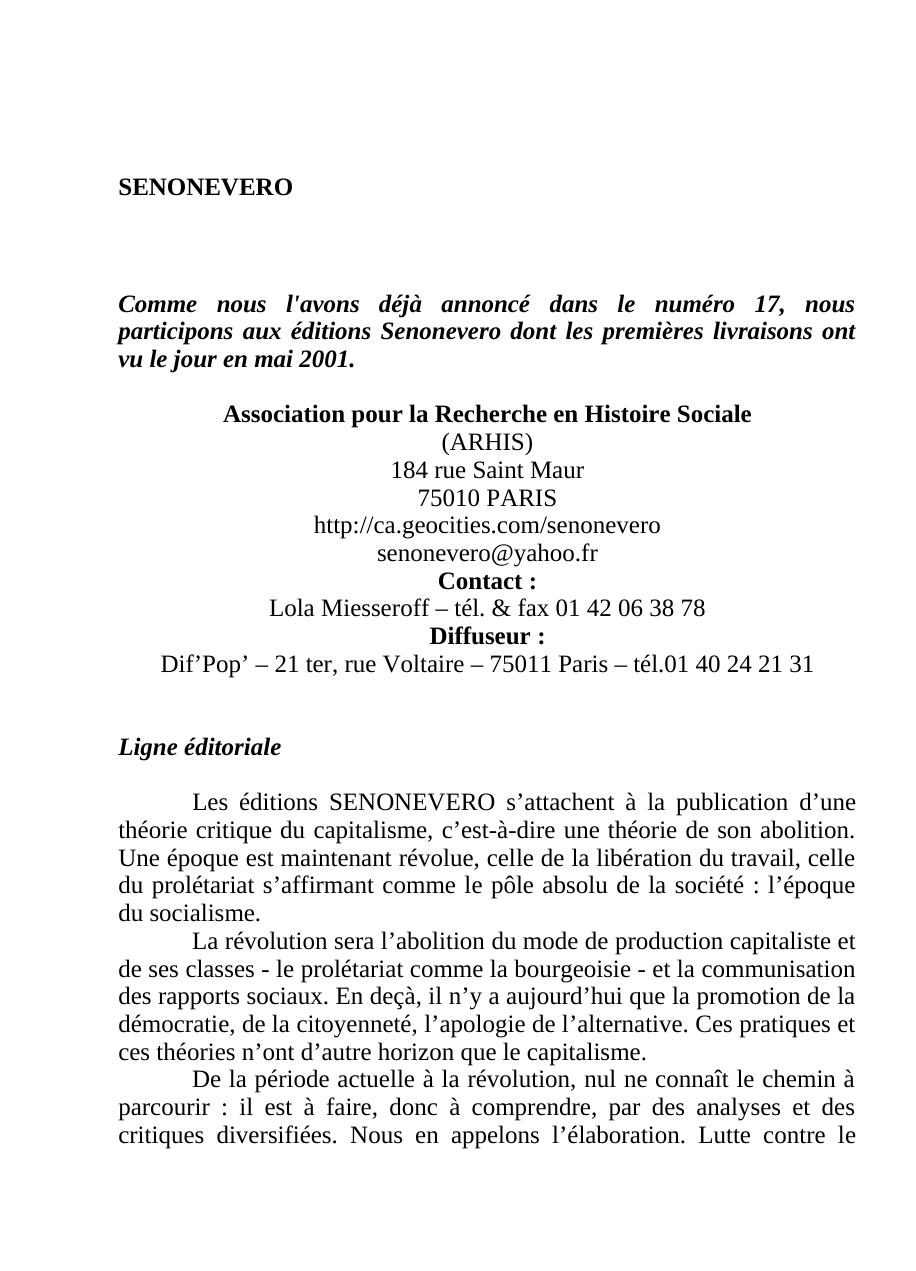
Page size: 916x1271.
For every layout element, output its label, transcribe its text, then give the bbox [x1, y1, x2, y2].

text Ligne éditoriale [118, 733, 856, 761]
text Dif’Pop’ – 21 ter, rue Voltaire – 75011 Paris – tél.01 40 24 21 31 [118, 650, 856, 678]
text senonevero@yahoo.fr [118, 539, 856, 567]
text La révolution sera l’abolition du mode de production capitaliste et de ses classes - le prolétariat comme la bourgeoisie - et la communisation des rapports sociaux. En deçà, il n’y a aujourd’hui que la promotion de la démocratie, de la citoyenneté, l’apologie de l’alternative. Ces pratiques et ces théories n’ont d’autre horizon que le capitalisme. [118, 927, 856, 1066]
text Comme nous l'avons déjà annoncé dans le numéro 17, nous participons aux éditions Senonevero dont les premières livraisons ont vu le jour en mai 2001. [118, 290, 856, 373]
subtitle Association pour la Recherche en Histoire Sociale [118, 401, 856, 428]
text Lola Miesseroff – tél. & fax 01 42 06 38 78 [118, 594, 856, 622]
text 75010 PARIS [118, 484, 856, 511]
text Diffuseur : [118, 622, 856, 650]
text Les éditions SENONEVERO s’attachent à la publication d’une théorie critique du capitalisme, c’est-à-dire une théorie de son abolition. Une époque est maintenant révolue, celle de la libération du travail, celle du prolétariat s’affirmant comme le pôle absolu de la société : l’époque du socialisme. [118, 761, 856, 927]
text 184 rue Saint Maur [118, 456, 856, 484]
subtitle SENONEVERO [118, 173, 856, 200]
text http://ca.geocities.com/senonevero [118, 511, 856, 539]
text (ARHIS) [118, 428, 856, 456]
text Contact : [118, 567, 856, 594]
text De la période actuelle à la révolution, nul ne connaît le chemin à parcourir : il est à faire, donc à comprendre, par des analyses et des critiques diversifiées. Nous en appelons l’élaboration. Lutte contre le [118, 1066, 856, 1149]
